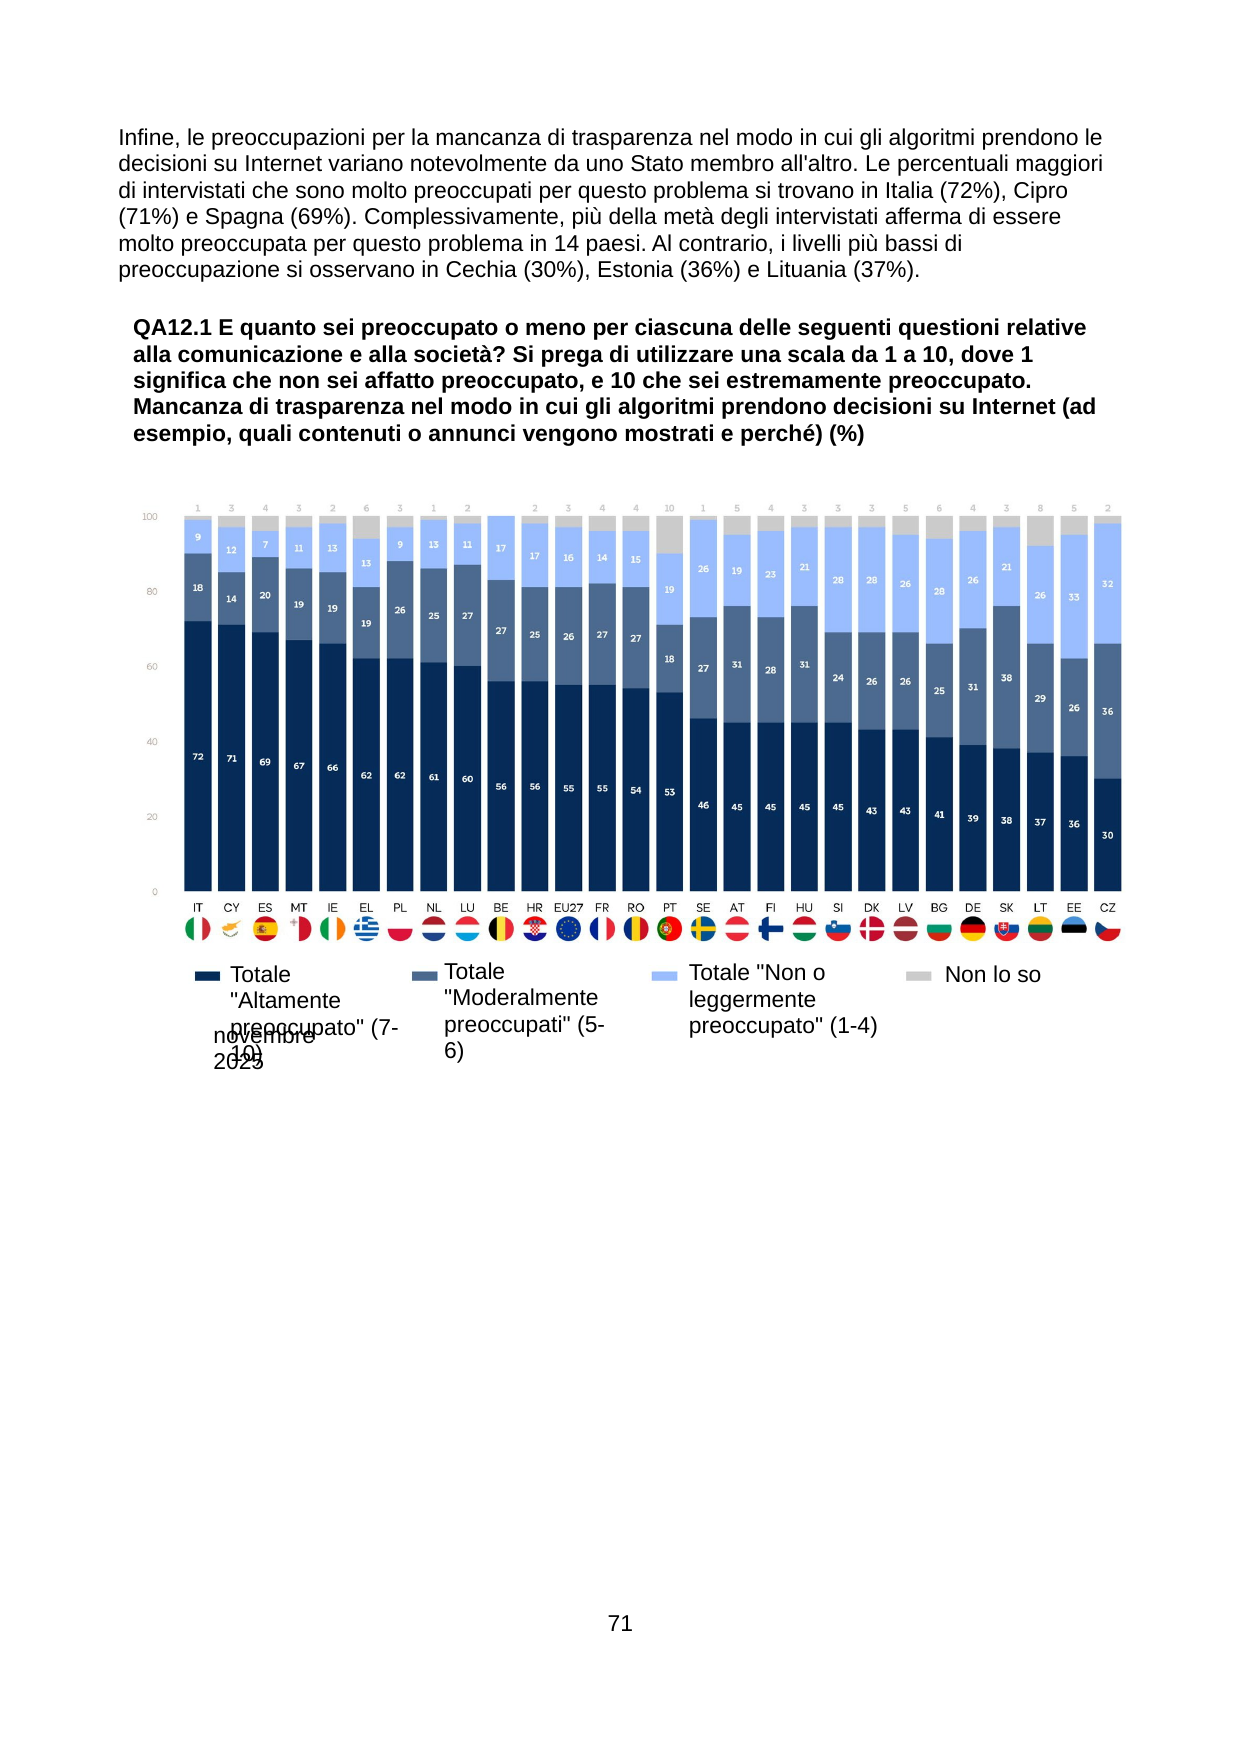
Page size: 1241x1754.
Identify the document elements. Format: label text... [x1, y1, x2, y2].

picture [187, 962, 936, 984]
picture [138, 497, 1128, 945]
text Infine, le preoccupazioni per la mancanza di trasparenza nel modo in cui gli algoritmi prendono le decisioni su Internet variano notevolmente da uno Stato membro all'altro. Le percentuali maggiori di intervistati che sono molto preoccupati per questo problema si trovano in Italia (72%), Cipro (71%) e Spagna (69%). Complessivamente, più della metà degli intervistati afferma di essere molto preoccupata per questo problema in 14 paesi. Al contrario, i livelli più bassi di preoccupazione si osservano in Cechia (30%), Estonia (36%) e Lituania (37%). [118, 124, 1122, 282]
